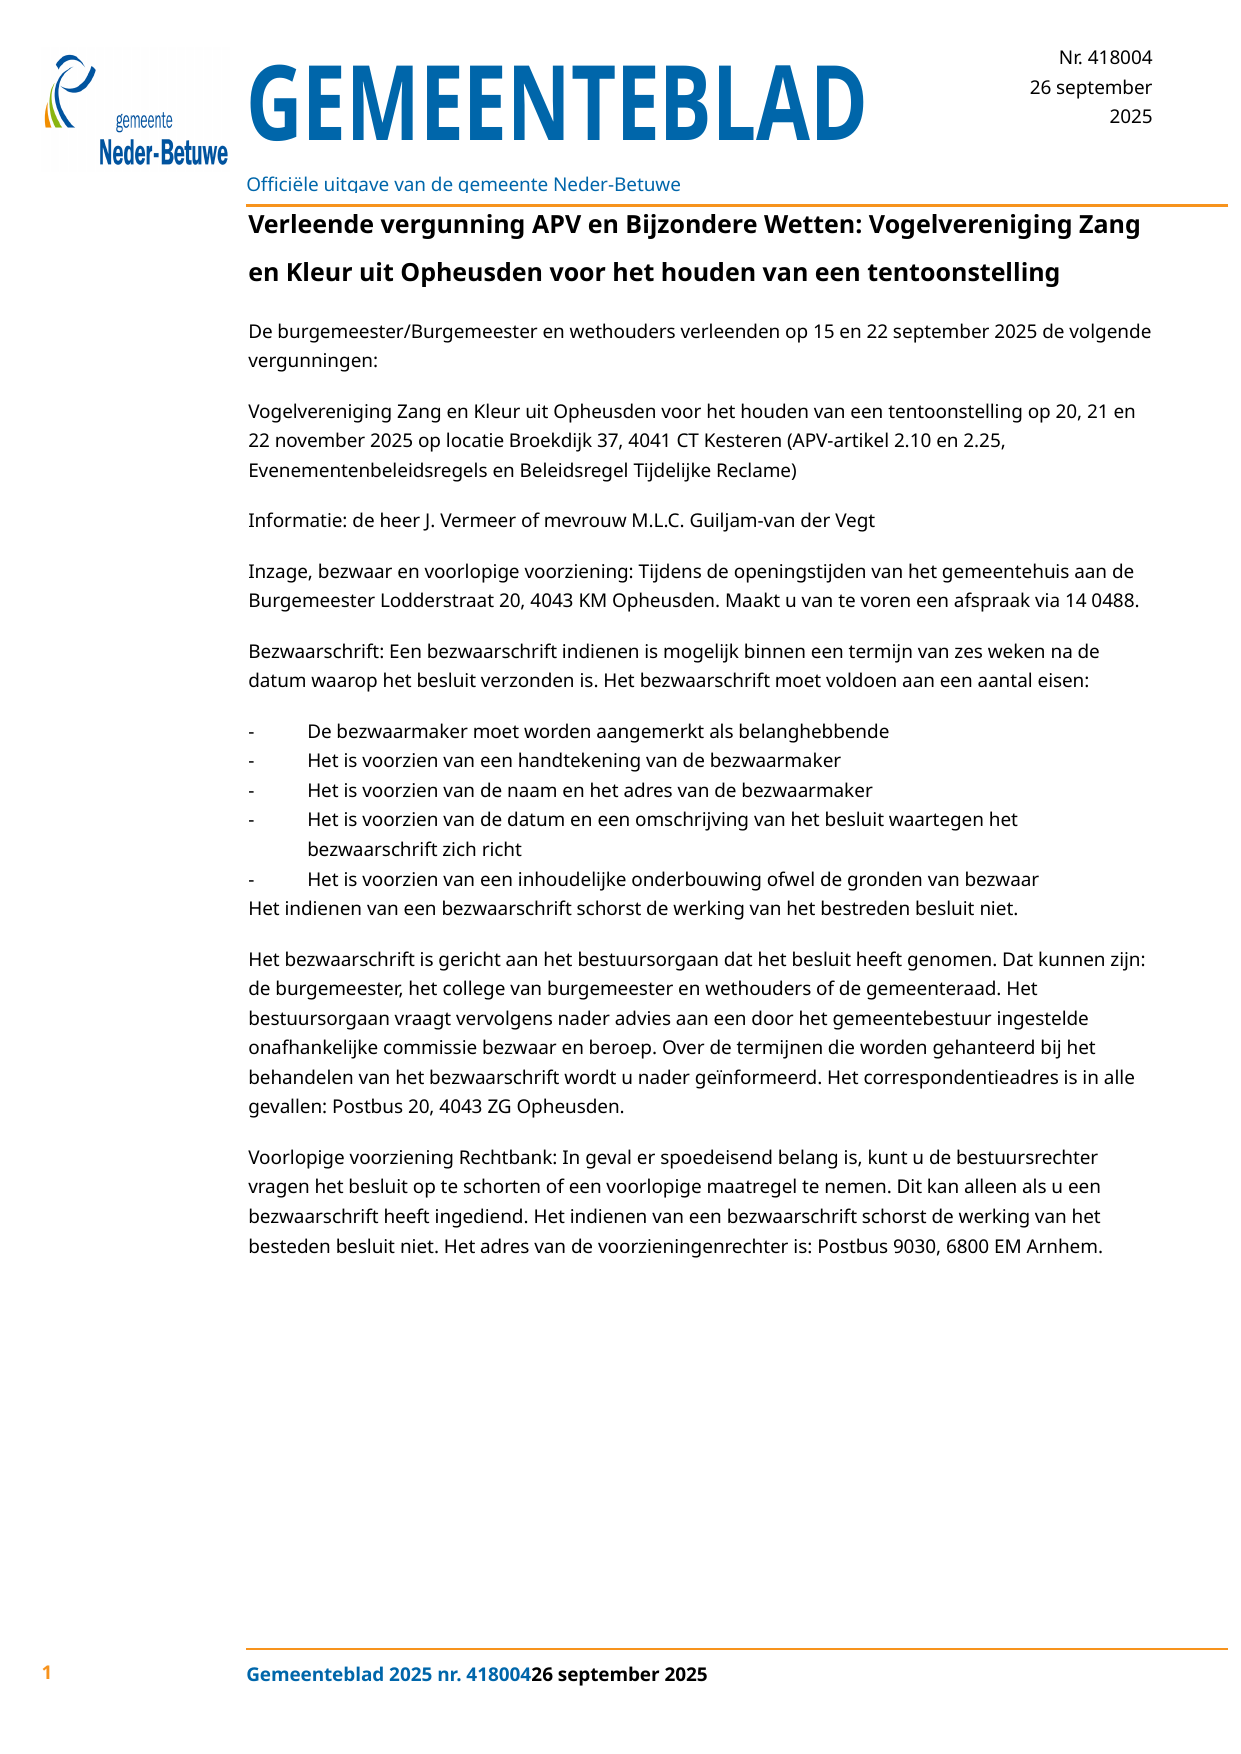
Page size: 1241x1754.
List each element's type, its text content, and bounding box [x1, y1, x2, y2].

list Het is voorzien van een inhoudelijke onderbouwing ofwel de gronden van bezwaar [248, 866, 1152, 892]
text Voorlopige voorziening Rechtbank: In geval er spoedeisend belang is, kunt u de bestuursrechter vragen het besluit op te schorten of een voorlopige maatregel te nemen. Dit kan alleen als u een bezwaarschrift heeft ingediend. Het indienen van een bezwaarschrift schorst de werking van het besteden besluit niet. Het adres van de voorzieningenrechter is: Postbus 9030, 6800 EM Arnhem. [248, 1144, 1152, 1259]
text Informatie: de heer J. Vermeer of mevrouw M.L.C. Guiljam-van der Vegt [248, 507, 1152, 533]
text Verleende vergunning APV en Bijzondere Wetten: Vogelvereniging Zang en Kleur uit Opheusden voor het houden van een tentoonstelling [248, 207, 1152, 288]
text De burgemeester/Burgemeester en wethouders verleenden op 15 en 22 september 2025 de volgende vergunningen: [248, 318, 1152, 373]
list De bezwaarmaker moet worden aangemerkt als belanghebbende [248, 718, 1152, 744]
list Het is voorzien van de datum en een omschrijving van het besluit waartegen het bezwaarschrift zich richt [248, 807, 1152, 862]
text Het indienen van een bezwaarschrift schorst de werking van het bestreden besluit niet. [248, 895, 1152, 921]
text Het bezwaarschrift is gericht aan het bestuursorgaan dat het besluit heeft genomen. Dat kunnen zijn: de burgemeester, het college van burgemeester en wethouders of de gemeenteraad. Het bestuursorgaan vraagt vervolgens nader advies aan een door het gemeentebestuur ingestelde onafhankelijke commissie bezwaar en beroep. Over de termijnen die worden gehanteerd bij het behandelen van het bezwaarschrift wordt u nader geïnformeerd. Het correspondentieadres is in alle gevallen: Postbus 20, 4043 ZG Opheusden. [248, 946, 1152, 1119]
list Het is voorzien van de naam en het adres van de bezwaarmaker [248, 777, 1152, 803]
text Bezwaarschrift: Een bezwaarschrift indienen is mogelijk binnen een termijn van zes weken na de datum waarop het besluit verzonden is. Het bezwaarschrift moet voldoen aan een aantal eisen: [248, 638, 1152, 693]
text Inzage, bezwaar en voorlopige voorziening: Tijdens de openingstijden van het gemeentehuis aan de Burgemeester Lodderstraat 20, 4043 KM Opheusden. Maakt u van te voren een afspraak via 14 0488. [248, 558, 1152, 613]
text Vogelvereniging Zang en Kleur uit Opheusden voor het houden van een tentoonstelling op 20, 21 en 22 november 2025 op locatie Broekdijk 37, 4041 CT Kesteren (APV-artikel 2.10 en 2.25, Evenementenbeleidsregels en Beleidsregel Tijdelijke Reclame) [248, 398, 1152, 483]
list Het is voorzien van een handtekening van de bezwaarmaker [248, 747, 1152, 773]
picture [41, 47, 231, 172]
